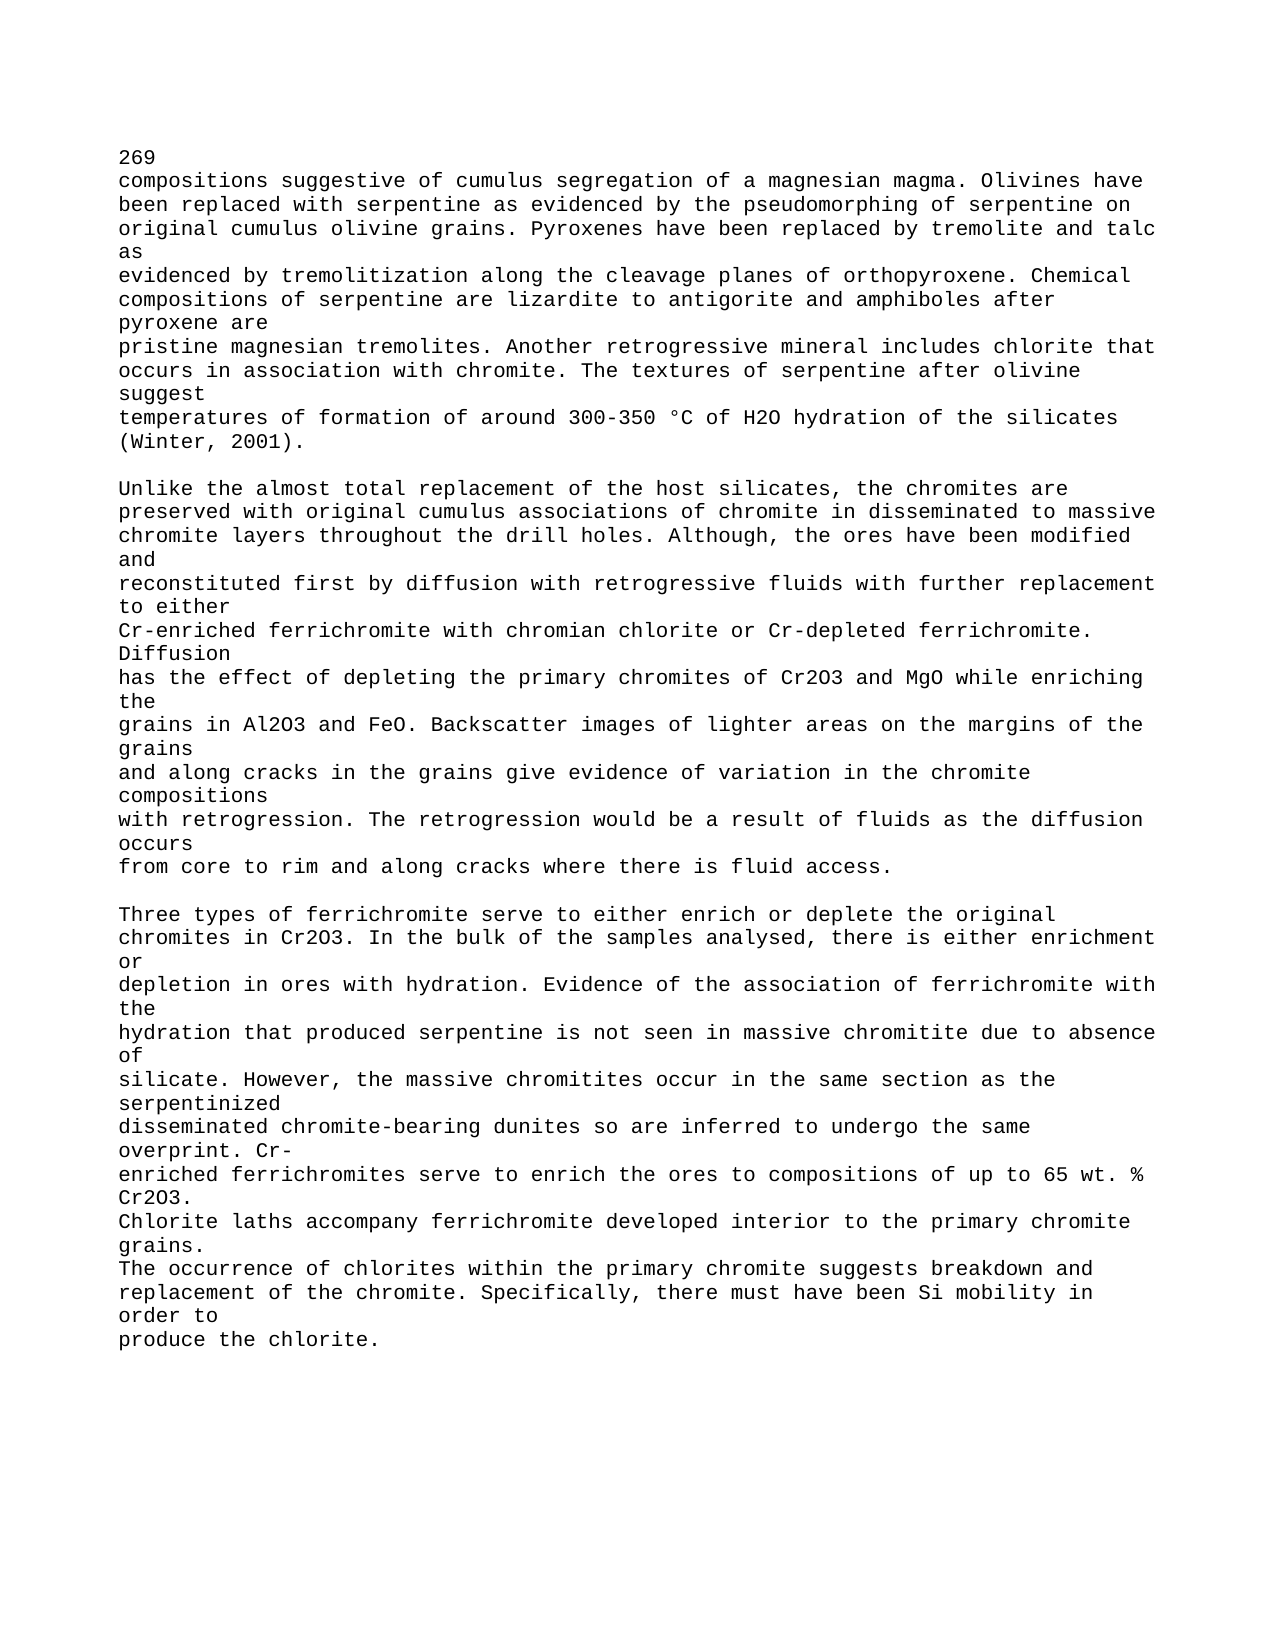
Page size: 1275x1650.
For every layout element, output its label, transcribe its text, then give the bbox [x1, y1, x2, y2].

text depletion in ores with hydration. Evidence of the association of ferrichromite with the [118, 974, 1157, 1022]
text has the effect of depleting the primary chromites of Cr2O3 and MgO while enriching the [118, 667, 1157, 714]
text chromite layers throughout the drill holes. Although, the ores have been modified and [118, 525, 1157, 572]
text temperatures of formation of around 300-350 °C of H2O hydration of the silicates [118, 407, 1157, 431]
text been replaced with serpentine as evidenced by the pseudomorphing of serpentine on [118, 194, 1157, 218]
text The occurrence of chlorites within the primary chromite suggests breakdown and [118, 1258, 1157, 1282]
text original cumulus olivine grains. Pyroxenes have been replaced by tremolite and talc as [118, 218, 1157, 265]
text compositions of serpentine are lizardite to antigorite and amphiboles after pyroxene are [118, 289, 1157, 336]
text enriched ferrichromites serve to enrich the ores to compositions of up to 65 wt. % Cr2O3. [118, 1164, 1157, 1211]
text reconstituted first by diffusion with retrogressive fluids with further replacement to either [118, 572, 1157, 620]
text Cr-enriched ferrichromite with chromian chlorite or Cr-depleted ferrichromite. Diffusion [118, 620, 1157, 667]
text (Winter, 2001). [118, 431, 1157, 454]
text produce the chlorite. [118, 1329, 1157, 1353]
text preserved with original cumulus associations of chromite in disseminated to massive [118, 502, 1157, 525]
text hydration that produced serpentine is not seen in massive chromitite due to absence of [118, 1022, 1157, 1069]
text and along cracks in the grains give evidence of variation in the chromite compositions [118, 762, 1157, 809]
text occurs in association with chromite. The textures of serpentine after olivine suggest [118, 360, 1157, 407]
text 269 [118, 147, 1157, 171]
text compositions suggestive of cumulus segregation of a magnesian magma. Olivines have [118, 171, 1157, 194]
text Three types of ferrichromite serve to either enrich or deplete the original [118, 903, 1157, 927]
text with retrogression. The retrogression would be a result of fluids as the diffusion occurs [118, 809, 1157, 856]
text pristine magnesian tremolites. Another retrogressive mineral includes chlorite that [118, 336, 1157, 360]
text evidenced by tremolitization along the cleavage planes of orthopyroxene. Chemical [118, 265, 1157, 289]
text Chlorite laths accompany ferrichromite developed interior to the primary chromite grains. [118, 1211, 1157, 1258]
text from core to rim and along cracks where there is fluid access. [118, 856, 1157, 880]
text replacement of the chromite. Specifically, there must have been Si mobility in order to [118, 1282, 1157, 1329]
text chromites in Cr2O3. In the bulk of the samples analysed, there is either enrichment or [118, 927, 1157, 974]
text disseminated chromite-bearing dunites so are inferred to undergo the same overprint. Cr- [118, 1116, 1157, 1164]
text Unlike the almost total replacement of the host silicates, the chromites are [118, 478, 1157, 502]
text grains in Al2O3 and FeO. Backscatter images of lighter areas on the margins of the grains [118, 714, 1157, 762]
text silicate. However, the massive chromitites occur in the same section as the serpentinized [118, 1069, 1157, 1116]
